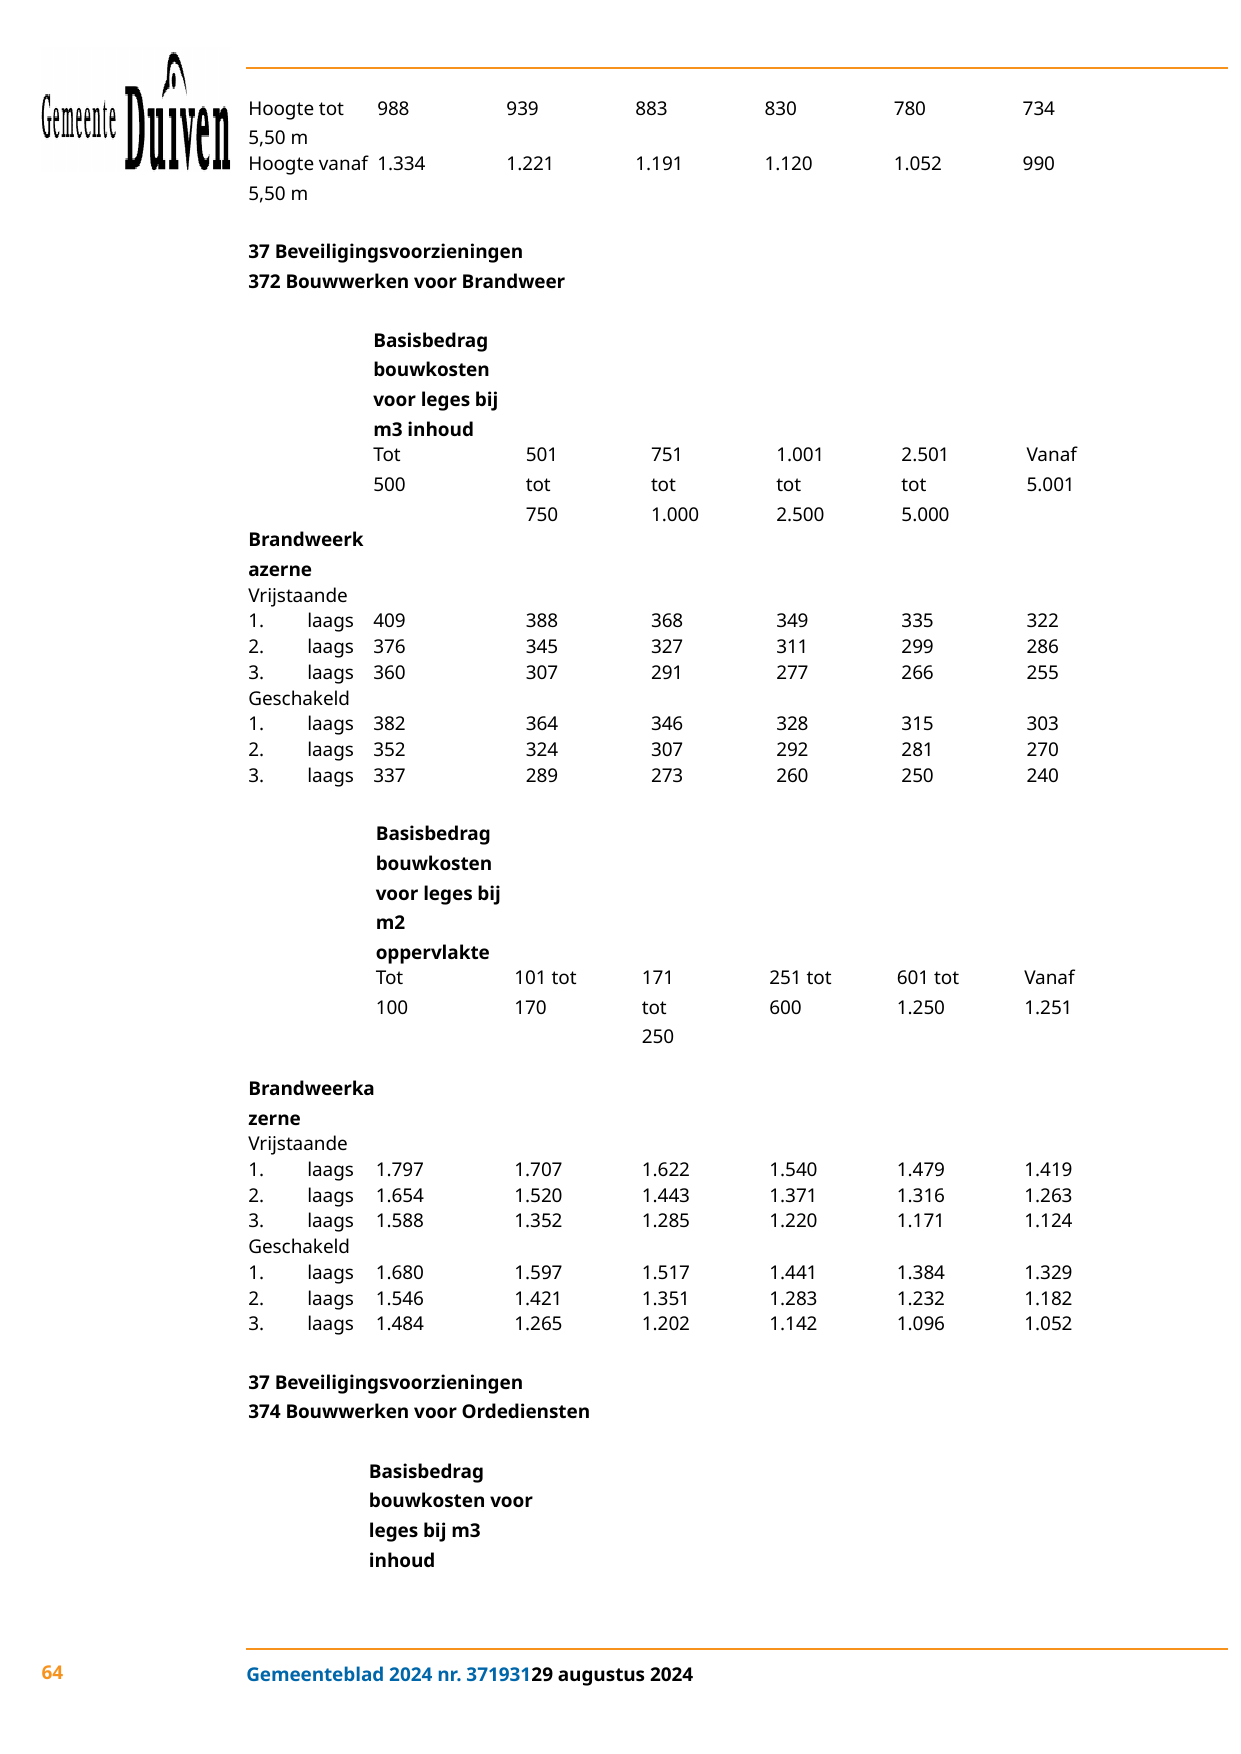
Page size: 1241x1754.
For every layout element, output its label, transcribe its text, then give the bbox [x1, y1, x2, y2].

table_cell 273 [651, 762, 776, 788]
table_cell 299 [901, 633, 1026, 659]
table_cell 286 [1026, 633, 1152, 659]
table_cell 1.588 [376, 1208, 514, 1233]
table_cell 1.597 [514, 1259, 642, 1285]
table_cell [769, 1131, 897, 1156]
table_header [248, 327, 373, 442]
table_cell 307 [526, 659, 651, 685]
text 37 Beveiligingsvoorzieningen [248, 1369, 1152, 1395]
table_cell Vanaf 1.251 [1024, 965, 1152, 1049]
table_cell 1.182 [1024, 1285, 1152, 1311]
table_cell 291 [651, 659, 776, 685]
table_cell 1.096 [897, 1311, 1024, 1336]
table_cell laags [248, 1156, 376, 1182]
table_cell [651, 526, 776, 582]
table_cell 307 [651, 736, 776, 762]
table_cell 346 [651, 710, 776, 736]
table_cell [769, 1234, 897, 1259]
table_cell [1026, 582, 1152, 607]
table_cell 337 [373, 762, 526, 788]
table_cell laags [248, 762, 373, 788]
table_cell 2.501 tot 5.000 [901, 442, 1026, 526]
table_cell 1.654 [376, 1182, 514, 1208]
table_cell [1026, 526, 1152, 582]
table_cell 1.352 [514, 1208, 642, 1233]
table_cell 1.052 [1024, 1311, 1152, 1336]
table_cell [642, 1131, 769, 1156]
table_cell 1.443 [642, 1182, 769, 1208]
table_cell [1024, 1234, 1152, 1259]
table_cell 1.622 [642, 1156, 769, 1182]
table_cell 1.191 [635, 150, 764, 205]
table_cell 368 [651, 608, 776, 633]
table_cell Brandweerkazerne [248, 1075, 376, 1131]
table_cell 1.546 [376, 1285, 514, 1311]
table_cell 255 [1026, 659, 1152, 685]
table_cell laags [248, 1208, 376, 1233]
table_cell [1024, 1131, 1152, 1156]
table_cell 1.316 [897, 1182, 1024, 1208]
table_cell laags [248, 736, 373, 762]
table_cell 345 [526, 633, 651, 659]
table_cell 1.441 [769, 1259, 897, 1285]
table_cell 360 [373, 659, 526, 685]
table_cell 250 [901, 762, 1026, 788]
table_cell 1.220 [769, 1208, 897, 1233]
table_cell 292 [776, 736, 901, 762]
table_cell 322 [1026, 608, 1152, 633]
table_cell 988 [377, 95, 506, 150]
table_cell [376, 1075, 514, 1131]
table_cell 1.351 [642, 1285, 769, 1311]
table_header [248, 1458, 369, 1572]
table_cell 990 [1023, 150, 1152, 205]
table_cell 1.707 [514, 1156, 642, 1182]
table_cell 311 [776, 633, 901, 659]
table_cell [776, 685, 901, 710]
table_cell 734 [1023, 95, 1152, 150]
table_header [248, 821, 376, 964]
table_cell 281 [901, 736, 1026, 762]
table_cell 289 [526, 762, 651, 788]
table_cell [776, 582, 901, 607]
table_cell laags [248, 608, 373, 633]
table_cell Tot 100 [376, 965, 514, 1049]
table_cell Tot 500 [373, 442, 526, 526]
table_cell 1.334 [377, 150, 506, 205]
table_cell 1.517 [642, 1259, 769, 1285]
table_cell 171 tot 250 [642, 965, 769, 1049]
table_cell 1.421 [514, 1285, 642, 1311]
table_cell [514, 1075, 642, 1131]
table_cell [248, 965, 376, 1049]
table_cell 101 tot 170 [514, 965, 642, 1049]
table_cell laags [248, 1182, 376, 1208]
table_cell [373, 685, 526, 710]
table_cell 501 tot 750 [526, 442, 651, 526]
table_cell 260 [776, 762, 901, 788]
table_cell [897, 1131, 1024, 1156]
table_cell 352 [373, 736, 526, 762]
text 37 Beveiligingsvoorzieningen [248, 238, 1152, 264]
table_cell 315 [901, 710, 1026, 736]
table_cell 1.540 [769, 1156, 897, 1182]
table_cell [248, 442, 373, 526]
table_cell laags [248, 1259, 376, 1285]
table_cell 335 [901, 608, 1026, 633]
table_cell [376, 1234, 514, 1259]
table_cell 830 [764, 95, 893, 150]
table_cell 601 tot 1.250 [897, 965, 1024, 1049]
table_cell 1.052 [894, 150, 1022, 205]
table_cell 1.263 [1024, 1182, 1152, 1208]
table_cell 327 [651, 633, 776, 659]
table_cell [1026, 685, 1152, 710]
table_cell [651, 582, 776, 607]
table_cell 883 [635, 95, 764, 150]
table_cell 240 [1026, 762, 1152, 788]
table_cell 1.371 [769, 1182, 897, 1208]
table_cell Vanaf 5.001 [1026, 442, 1152, 526]
table_cell [901, 526, 1026, 582]
table_cell 1.520 [514, 1182, 642, 1208]
table_header Basisbedrag bouwkosten voor leges bij m3 inhoud [369, 1458, 547, 1572]
table_cell 364 [526, 710, 651, 736]
table_cell 1.202 [642, 1311, 769, 1336]
table_cell 939 [506, 95, 635, 150]
table_cell 1.479 [897, 1156, 1024, 1182]
table_cell [897, 1234, 1024, 1259]
table_cell [376, 1131, 514, 1156]
table_cell [526, 582, 651, 607]
table_cell 328 [776, 710, 901, 736]
table_cell [514, 1234, 642, 1259]
table_cell [901, 685, 1026, 710]
table_cell [373, 526, 526, 582]
table_cell Brandweerkazerne [248, 526, 373, 582]
table_cell laags [248, 1285, 376, 1311]
table_cell [776, 526, 901, 582]
table_cell 751 tot 1.000 [651, 442, 776, 526]
table_cell 349 [776, 608, 901, 633]
table_cell 1.285 [642, 1208, 769, 1233]
table_cell 1.680 [376, 1259, 514, 1285]
text 374 Bouwwerken voor Ordediensten [248, 1399, 1152, 1424]
table_cell laags [248, 1311, 376, 1336]
table_cell [642, 1075, 769, 1131]
table_cell 1.001 tot 2.500 [776, 442, 901, 526]
table_cell Hoogte tot 5,50 m [248, 95, 377, 150]
table_cell Vrijstaande [248, 1131, 376, 1156]
table_cell [248, 1050, 376, 1075]
table_cell [526, 685, 651, 710]
table_cell 1.142 [769, 1311, 897, 1336]
table_cell 1.797 [376, 1156, 514, 1182]
table_cell 266 [901, 659, 1026, 685]
table_cell [769, 1075, 897, 1131]
table_cell 382 [373, 710, 526, 736]
table_cell laags [248, 633, 373, 659]
table_cell [1024, 1075, 1152, 1131]
table_cell [373, 582, 526, 607]
table_cell 1.484 [376, 1311, 514, 1336]
table_cell 1.232 [897, 1285, 1024, 1311]
table_cell 1.221 [506, 150, 635, 205]
table_cell 376 [373, 633, 526, 659]
table_cell laags [248, 710, 373, 736]
table_cell [514, 1131, 642, 1156]
table_cell [526, 526, 651, 582]
table_cell Geschakeld [248, 1234, 376, 1259]
table_cell Geschakeld [248, 685, 373, 710]
table_cell 1.329 [1024, 1259, 1152, 1285]
table_cell 409 [373, 608, 526, 633]
table_header Basisbedrag bouwkosten voor leges bij m3 inhoud [373, 327, 526, 442]
table_cell 324 [526, 736, 651, 762]
table_cell laags [248, 659, 373, 685]
table_cell 1.384 [897, 1259, 1024, 1285]
table_cell [897, 1075, 1024, 1131]
table_cell [651, 685, 776, 710]
table_cell Hoogte vanaf 5,50 m [248, 150, 377, 205]
table_cell [901, 582, 1026, 607]
table_cell 303 [1026, 710, 1152, 736]
table_cell 1.419 [1024, 1156, 1152, 1182]
table_cell 270 [1026, 736, 1152, 762]
table_cell 1.124 [1024, 1208, 1152, 1233]
table_cell [642, 1234, 769, 1259]
table_cell 1.171 [897, 1208, 1024, 1233]
table_cell 1.283 [769, 1285, 897, 1311]
table_cell Vrijstaande [248, 582, 373, 607]
table_cell 277 [776, 659, 901, 685]
text 372 Bouwwerken voor Brandweer [248, 268, 1152, 293]
table_cell 251 tot 600 [769, 965, 897, 1049]
table_cell 1.265 [514, 1311, 642, 1336]
table_cell 388 [526, 608, 651, 633]
picture [41, 47, 231, 172]
table_cell 780 [894, 95, 1022, 150]
table_header Basisbedrag bouwkosten voor leges bij m2 oppervlakte [376, 821, 514, 964]
table_cell 1.120 [764, 150, 893, 205]
